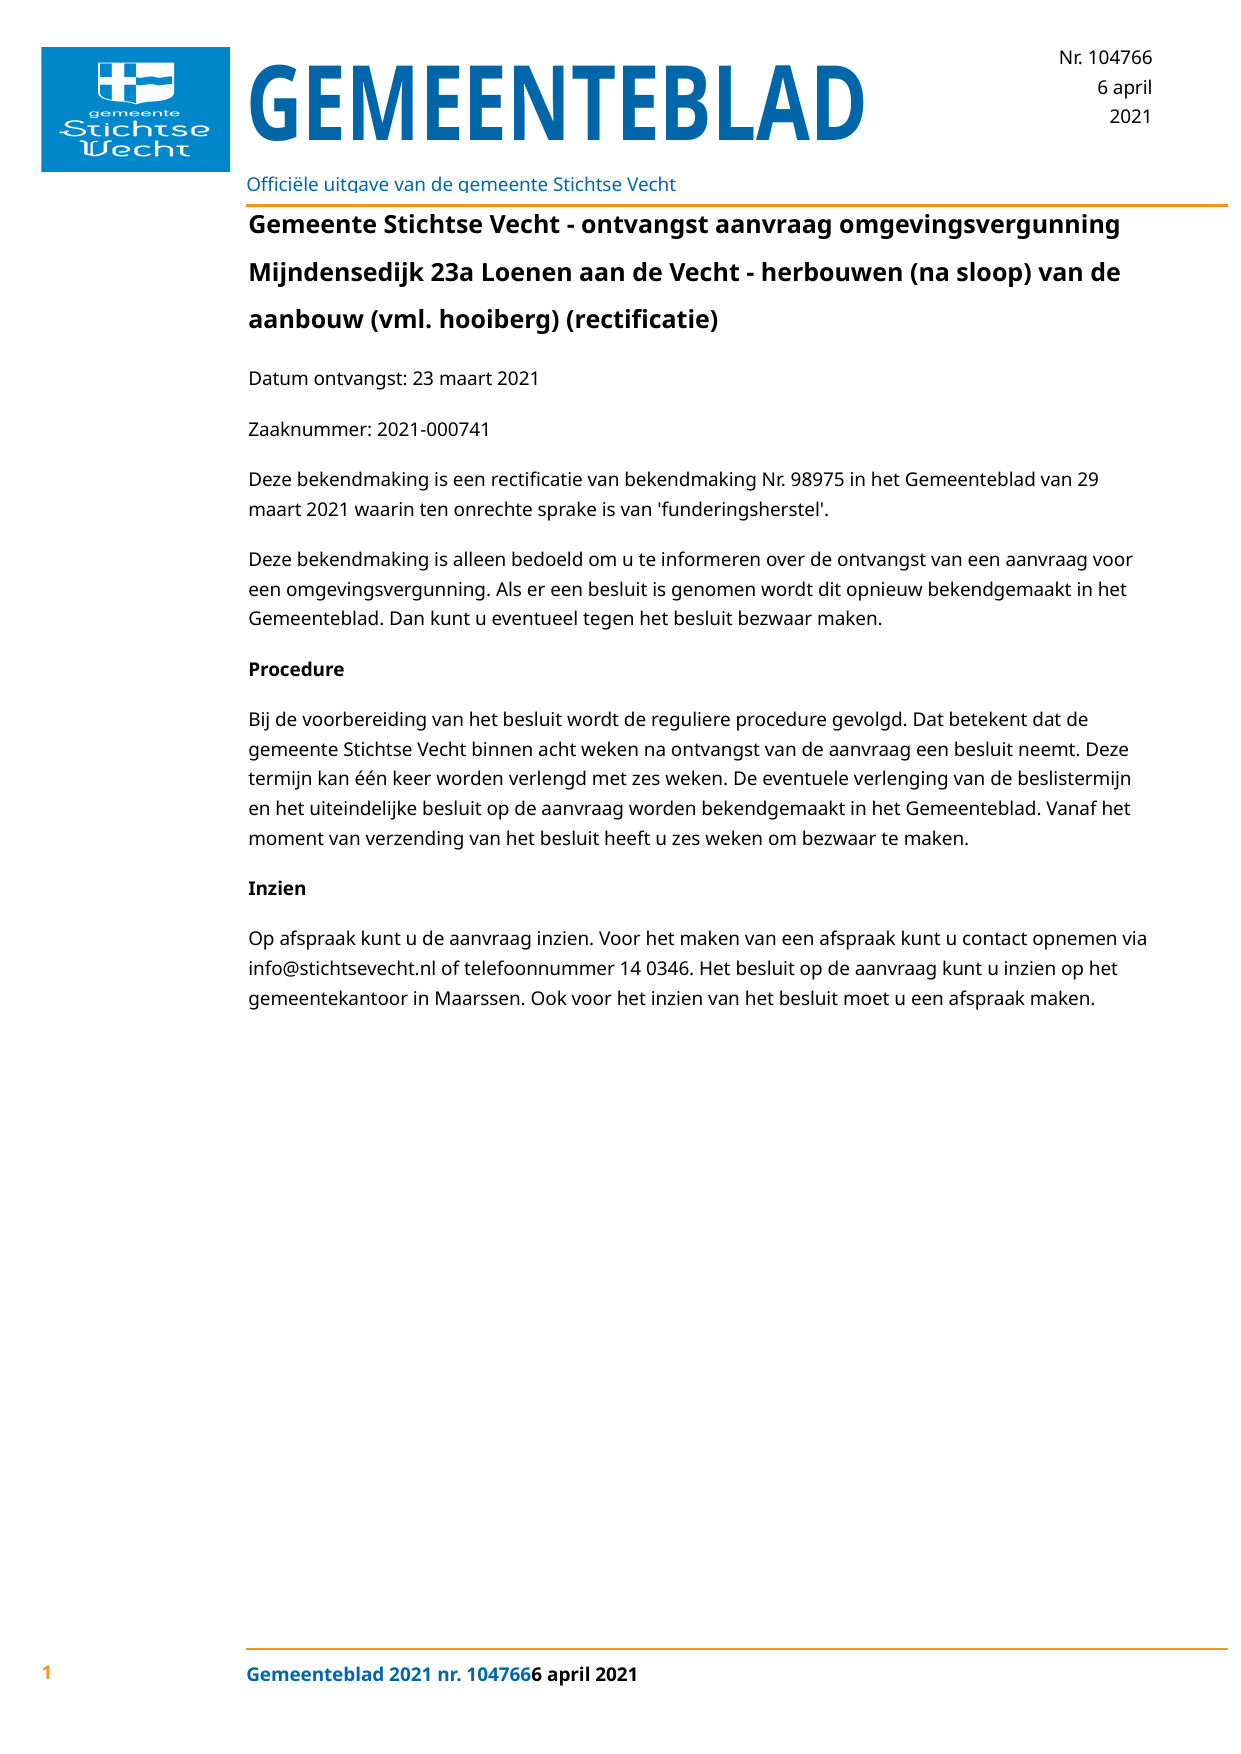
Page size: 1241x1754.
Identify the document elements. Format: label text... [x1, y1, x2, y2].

text Gemeente Stichtse Vecht - ontvangst aanvraag omgevingsvergunning Mijndensedijk 23a Loenen aan de Vecht - herbouwen (na sloop) van de aanbouw (vml. hooiberg) (rectificatie) [248, 207, 1152, 336]
text Inzien [248, 875, 1152, 901]
text Zaaknummer: 2021-000741 [248, 416, 1152, 442]
text Op afspraak kunt u de aanvraag inzien. Voor het maken van een afspraak kunt u contact opnemen via info@stichtsevecht.nl of telefoonnummer 14 0346. Het besluit op de aanvraag kunt u inzien op het gemeentekantoor in Maarssen. Ook voor het inzien van het besluit moet u een afspraak maken. [248, 926, 1152, 1010]
text Procedure [248, 656, 1152, 682]
text Datum ontvangst: 23 maart 2021 [248, 366, 1152, 391]
text Deze bekendmaking is alleen bedoeld om u te informeren over de ontvangst van een aanvraag voor een omgevingsvergunning. Als er een besluit is genomen wordt dit opnieuw bekendgemaakt in het Gemeenteblad. Dan kunt u eventueel tegen het besluit bezwaar maken. [248, 546, 1152, 631]
picture [137, 63, 174, 103]
text Bij de voorbereiding van het besluit wordt de reguliere procedure gevolgd. Dat betekent dat de gemeente Stichtse Vecht binnen acht weken na ontvangst van de aanvraag een besluit neemt. Deze termijn kan één keer worden verlengd met zes weken. De eventuele verlenging van de beslistermijn en het uiteindelijke besluit op de aanvraag worden bekendgemaakt in het Gemeenteblad. Vanaf het moment van verzending van het besluit heeft u zes weken om bezwaar te maken. [248, 706, 1152, 850]
text Deze bekendmaking is een rectificatie van bekendmaking Nr. 98975 in het Gemeenteblad van 29 maart 2021 waarin ten onrechte sprake is van 'funderingsherstel'. [248, 466, 1152, 522]
picture [99, 63, 135, 101]
